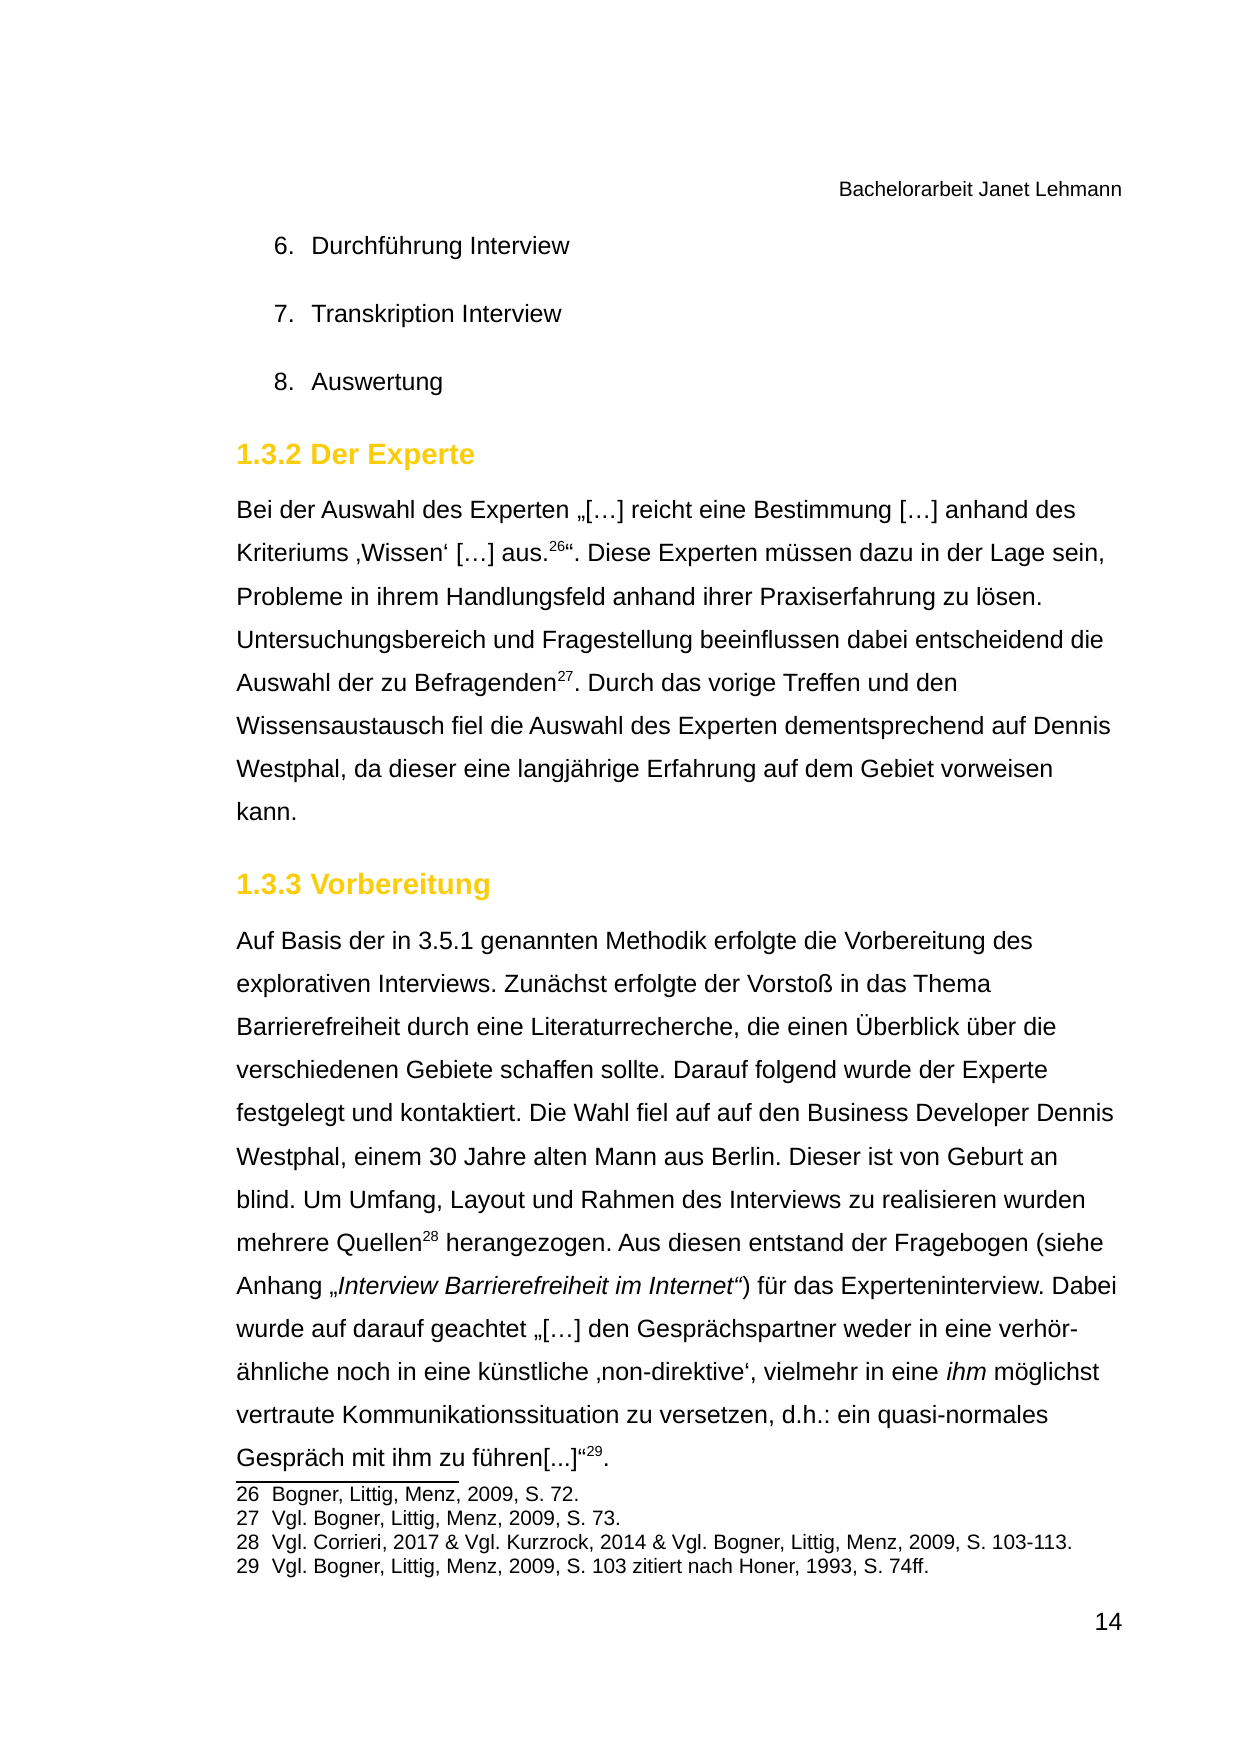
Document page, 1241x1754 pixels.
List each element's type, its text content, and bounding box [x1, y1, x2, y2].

subtitle Der Experte [236, 437, 1122, 470]
list Durchführung Interview [274, 231, 1122, 259]
text Bogner, Littig, Menz, 2009, S. 72. [236, 1482, 1122, 1506]
text Vgl. Bogner, Littig, Menz, 2009, S. 73. [236, 1506, 1122, 1530]
text Bei der Auswahl des Experten „[…] reicht eine Bestimmung […] anhand des Kriteriums ‚Wissen‘ […] aus.“. Diese Experten müssen dazu in der Lage sein, Probleme in ihrem Handlungsfeld anhand ihrer Praxiserfahrung zu lösen. Untersuchungsbereich und Fragestellung beeinflussen dabei entscheidend die Auswahl der zu Befragenden. Durch das vorige Treffen und den Wissensaustausch fiel die Auswahl des Experten dementsprechend auf Dennis Westphal, da dieser eine langjährige Erfahrung auf dem Gebiet vorweisen kann. [236, 495, 1122, 826]
text Vgl. Bogner, Littig, Menz, 2009, S. 103 zitiert nach Honer, 1993, S. 74ff. [236, 1554, 1122, 1578]
list Auswertung [274, 366, 1122, 395]
list Transkription Interview [274, 298, 1122, 327]
text Auf Basis der in 3.5.1 genannten Methodik erfolgte die Vorbereitung des explorativen Interviews. Zunächst erfolgte der Vorstoß in das Thema Barrierefreiheit durch eine Literaturrecherche, die einen Überblick über die verschiedenen Gebiete schaffen sollte. Darauf folgend wurde der Experte festgelegt und kontaktiert. Die Wahl fiel auf auf den Business Developer Dennis Westphal, einem 30 Jahre alten Mann aus Berlin. Dieser ist von Geburt an blind. Um Umfang, Layout und Rahmen des Interviews zu realisieren wurden mehrere Quellen herangezogen. Aus diesen entstand der Fragebogen (siehe Anhang „Interview Barrierefreiheit im Internet“) für das Experteninterview. Dabei wurde auf darauf geachtet „[…] den Gesprächspartner weder in eine verhör-ähnliche noch in eine künstliche ‚non-direktive‘, vielmehr in eine ihm möglichst vertraute Kommunikationssituation zu versetzen, d.h.: ein quasi-normales Gespräch mit ihm zu führen[...]“. [236, 926, 1122, 1472]
subtitle Vorbereitung [236, 867, 1122, 901]
text Vgl. Corrieri, 2017 & Vgl. Kurzrock, 2014 & Vgl. Bogner, Littig, Menz, 2009, S. 103-113. [236, 1530, 1122, 1554]
